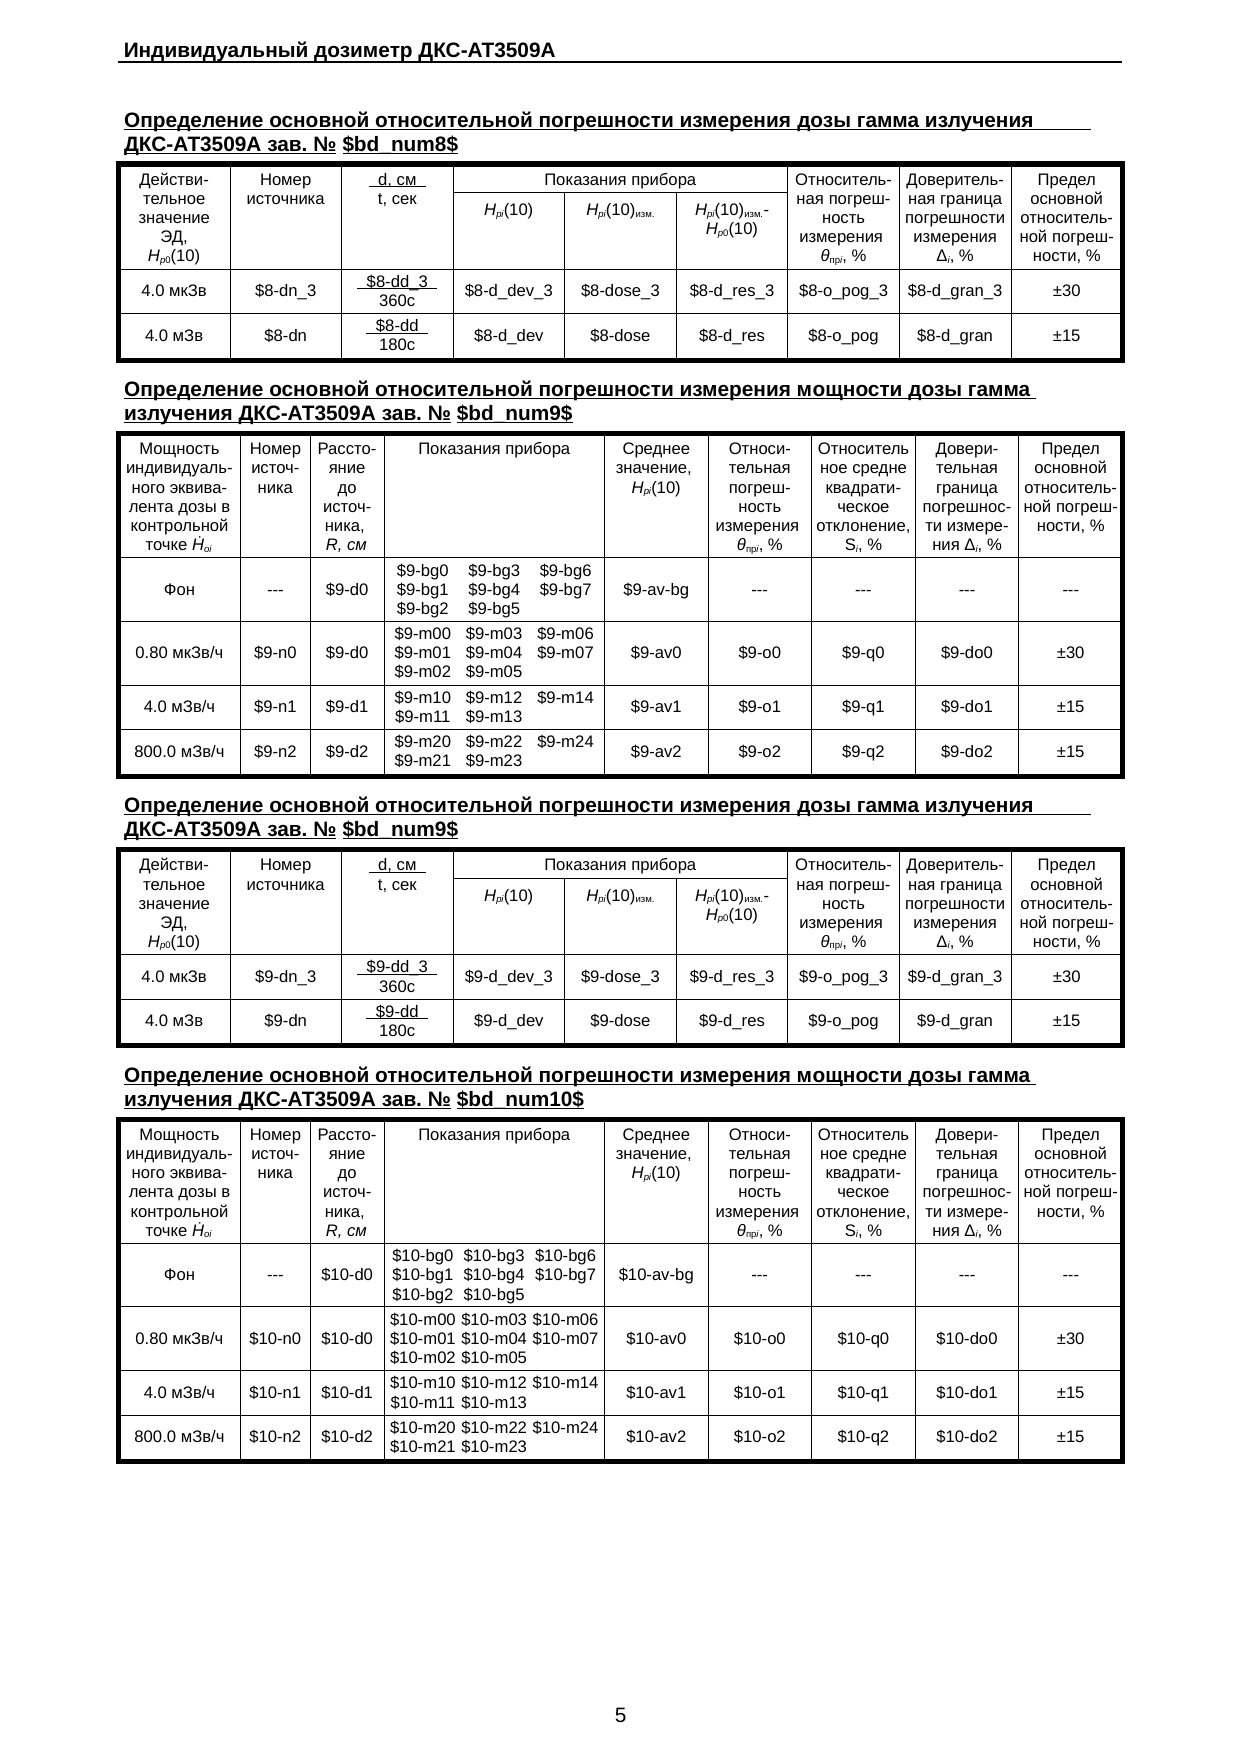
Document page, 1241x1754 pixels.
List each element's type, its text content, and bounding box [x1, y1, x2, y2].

table_cell $9-o0 [709, 622, 811, 684]
table_header Определение основной относительной погрешности измерения дозы гамма излучения ДКС-АТ3509A зав. № $bd_num9$ [118, 779, 1122, 847]
table_cell Фон [121, 558, 240, 621]
table_cell 800.0 мЗв/ч [121, 730, 240, 773]
table_cell $10-d2 [311, 1416, 384, 1459]
table_cell --- [916, 1244, 1018, 1306]
table_cell Показания прибора [454, 852, 787, 877]
table_cell $9-m10 $9-m11 $9-m12 $9-m13 $9-m14 [385, 686, 604, 729]
table_cell $10-av1 [605, 1371, 708, 1414]
table_cell Номер источника [231, 852, 341, 954]
table_cell 4.0 мЗв [121, 314, 230, 357]
table_cell 0.80 мкЗв/ч [121, 622, 240, 684]
table_cell ±15 [1019, 1371, 1120, 1414]
table_cell $10-d1 [311, 1371, 384, 1414]
table_header Определение основной относительной погрешности измерения мощности дозы гамма излучения ДКС-АТ3509A зав. № $bd_num9$ [118, 363, 1122, 431]
table_cell Предел основной относитель-ной погреш-ности, % [1019, 436, 1120, 557]
table_cell Показания прибора [385, 436, 604, 557]
table_cell ±30 [1012, 955, 1120, 998]
table_cell $10-av-bg [605, 1244, 708, 1306]
table_cell $9-d_res [677, 1000, 787, 1043]
table_cell $10-av0 [605, 1307, 708, 1370]
table_cell $9-dn [231, 1000, 341, 1043]
table_cell $8-dd 180c [342, 314, 453, 357]
table_cell $9-q2 [812, 730, 915, 773]
table_cell Относи-тельная погреш-ность измерения θпрi, % [709, 436, 811, 557]
table_header Определение основной относительной погрешности измерения дозы гамма излучения ДКС-АТ3509A зав. № $bd_num8$ [118, 93, 1122, 161]
table_cell $10-m10 $10-m11 $10-m12 $10-m13 $10-m14 [385, 1371, 604, 1414]
table_cell Рассто-яние до источ-ника, R, см [311, 436, 384, 557]
table_cell Номер источ-ника [241, 436, 310, 557]
table_cell --- [709, 558, 811, 621]
table_cell Действи-тельное значение ЭД, Hp0(10) [121, 167, 230, 268]
table_cell Hpi(10)изм.-Hp0(10) [677, 193, 787, 268]
table_cell $8-dd_3 360c [342, 270, 453, 313]
table_cell --- [812, 558, 915, 621]
table_cell $9-m00 $9-m01 $9-m02 $9-m03 $9-m04 $9-m05 $9-m06 $9-m07 [385, 622, 604, 684]
table_cell $9-m20 $9-m21 $9-m22 $9-m23 $9-m24 [385, 730, 604, 773]
table_cell Относи-тельная погреш-ность измерения θпрi, % [709, 1122, 811, 1243]
table_cell --- [1019, 558, 1120, 621]
table_cell $9-o1 [709, 686, 811, 729]
table_cell Предел основной относитель-ной погреш-ности, % [1012, 167, 1120, 268]
table_cell $9-d_dev [454, 1000, 564, 1043]
table_cell 4.0 мЗв/ч [121, 1371, 240, 1414]
table_cell Относительное средне квадрати-ческое отклонение, Si, % [812, 1122, 915, 1243]
table_cell Мощность индивидуаль-ного эквива-лента дозы в контрольной точке Ḣoi [121, 436, 240, 557]
table_cell $9-av2 [605, 730, 708, 773]
table_cell Относитель-ная погреш-ность измерения θпрi, % [788, 852, 899, 954]
table_cell 4.0 мЗв/ч [121, 686, 240, 729]
table_cell $10-do1 [916, 1371, 1018, 1414]
table_cell --- [241, 1244, 310, 1306]
table_cell $10-o2 [709, 1416, 811, 1459]
table_cell Показания прибора [454, 167, 787, 192]
table_cell $9-d0 [311, 558, 384, 621]
table_cell $8-dn_3 [231, 270, 341, 313]
table_cell $8-d_gran [900, 314, 1011, 357]
table_cell Среднее значение, Hpi(10) [605, 1122, 708, 1243]
table_cell $10-do0 [916, 1307, 1018, 1370]
table_cell $10-d0 [311, 1307, 384, 1370]
table_cell 800.0 мЗв/ч [121, 1416, 240, 1459]
table_cell $9-do1 [916, 686, 1018, 729]
table_cell $10-m20 $10-m21 $10-m22 $10-m23 $10-m24 [385, 1416, 604, 1459]
table_cell Hpi(10) [454, 193, 564, 268]
table_cell $9-n2 [241, 730, 310, 773]
table_cell --- [812, 1244, 915, 1306]
table_cell $8-dose [565, 314, 676, 357]
table_cell $10-o0 [709, 1307, 811, 1370]
table_cell ±15 [1019, 686, 1120, 729]
table_cell $9-n1 [241, 686, 310, 729]
table_cell $8-d_res_3 [677, 270, 787, 313]
table_cell $9-d0 [311, 622, 384, 684]
table_cell $8-d_gran_3 [900, 270, 1011, 313]
table_header Определение основной относительной погрешности измерения мощности дозы гамма излучения ДКС-АТ3509A зав. № $bd_num10$ [118, 1048, 1122, 1117]
table_cell 4.0 мкЗв [121, 270, 230, 313]
table_cell ±15 [1012, 1000, 1120, 1043]
table_cell $8-o_pog [788, 314, 899, 357]
table_cell Hpi(10)изм. [565, 193, 676, 268]
table_cell $10-n0 [241, 1307, 310, 1370]
table_cell ±30 [1019, 622, 1120, 684]
table_cell ±15 [1019, 1416, 1120, 1459]
table_cell Довери-тельная граница погрешнос-ти измере-ния Δi, % [916, 1122, 1018, 1243]
table_cell $10-o1 [709, 1371, 811, 1414]
table_cell $9-q1 [812, 686, 915, 729]
table_cell 0.80 мкЗв/ч [121, 1307, 240, 1370]
table_cell $8-dose_3 [565, 270, 676, 313]
table_cell ±15 [1012, 314, 1120, 357]
table_cell $9-av0 [605, 622, 708, 684]
table_cell $9-o2 [709, 730, 811, 773]
table_cell Показания прибора [385, 1122, 604, 1243]
table_cell Фон [121, 1244, 240, 1306]
table_cell $9-dose_3 [565, 955, 676, 998]
table_cell Предел основной относитель-ной погреш-ности, % [1012, 852, 1120, 954]
table_cell ±30 [1012, 270, 1120, 313]
table_cell $9-d_dev_3 [454, 955, 564, 998]
table_cell $10-q1 [812, 1371, 915, 1414]
table_cell d, см t, сек [342, 167, 453, 268]
table_cell Hpi(10)изм. [565, 879, 676, 954]
table_cell $10-av2 [605, 1416, 708, 1459]
table_cell $10-m00 $10-m01 $10-m02 $10-m03 $10-m04 $10-m05 $10-m06 $10-m07 [385, 1307, 604, 1370]
table_cell $9-bg0 $9-bg1 $9-bg2 $9-bg3 $9-bg4 $9-bg5 $9-bg6 $9-bg7 [385, 558, 604, 621]
table_cell Предел основной относитель-ной погреш-ности, % [1019, 1122, 1120, 1243]
table_cell $8-dn [231, 314, 341, 357]
table_cell $9-d1 [311, 686, 384, 729]
table_cell $8-d_dev_3 [454, 270, 564, 313]
table_cell Относительное средне квадрати-ческое отклонение, Si, % [812, 436, 915, 557]
table_cell $9-dd 180c [342, 1000, 453, 1043]
table_cell $9-do0 [916, 622, 1018, 684]
table_cell Мощность индивидуаль-ного эквива-лента дозы в контрольной точке Ḣoi [121, 1122, 240, 1243]
table_cell 4.0 мЗв [121, 1000, 230, 1043]
table_cell $8-d_res [677, 314, 787, 357]
table_cell $9-dn_3 [231, 955, 341, 998]
table_cell 4.0 мкЗв [121, 955, 230, 998]
table_cell Доверитель-ная граница погрешности измерения Δi, % [900, 167, 1011, 268]
table_cell Рассто-яние до источ-ника, R, см [311, 1122, 384, 1243]
table_cell Номер источника [231, 167, 341, 268]
table_cell --- [241, 558, 310, 621]
table_cell $10-q2 [812, 1416, 915, 1459]
table_cell Среднее значение, Hpi(10) [605, 436, 708, 557]
table_cell $9-d_gran_3 [900, 955, 1011, 998]
table_cell Hpi(10) [454, 879, 564, 954]
table_cell $10-q0 [812, 1307, 915, 1370]
table_cell $8-o_pog_3 [788, 270, 899, 313]
table_cell Hpi(10)изм.-Hp0(10) [677, 879, 787, 954]
table_cell d, см t, сек [342, 852, 453, 954]
table_cell $10-n1 [241, 1371, 310, 1414]
table_cell --- [916, 558, 1018, 621]
table_cell $9-o_pog_3 [788, 955, 899, 998]
table_cell --- [1019, 1244, 1120, 1306]
table_cell $9-av-bg [605, 558, 708, 621]
table_cell $9-av1 [605, 686, 708, 729]
table_cell $9-q0 [812, 622, 915, 684]
table_cell $9-dd_3 360c [342, 955, 453, 998]
table_cell ±30 [1019, 1307, 1120, 1370]
table_cell $9-d_res_3 [677, 955, 787, 998]
table_cell ±15 [1019, 730, 1120, 773]
table_cell $9-dose [565, 1000, 676, 1043]
table_cell --- [709, 1244, 811, 1306]
table_cell $9-n0 [241, 622, 310, 684]
table_cell $9-d2 [311, 730, 384, 773]
table_cell Довери-тельная граница погрешнос-ти измере-ния Δi, % [916, 436, 1018, 557]
table_cell Действи-тельное значение ЭД, Hp0(10) [121, 852, 230, 954]
table_cell $9-do2 [916, 730, 1018, 773]
table_cell $9-o_pog [788, 1000, 899, 1043]
table_cell $9-d_gran [900, 1000, 1011, 1043]
table_cell $10-d0 [311, 1244, 384, 1306]
table_cell $8-d_dev [454, 314, 564, 357]
table_cell $10-do2 [916, 1416, 1018, 1459]
table_cell Номер источ-ника [241, 1122, 310, 1243]
table_cell $10-n2 [241, 1416, 310, 1459]
table_cell $10-bg0 $10-bg1 $10-bg2 $10-bg3 $10-bg4 $10-bg5 $10-bg6 $10-bg7 [385, 1244, 604, 1306]
table_cell Относитель-ная погреш-ность измерения θпрi, % [788, 167, 899, 268]
table_cell Доверитель-ная граница погрешности измерения Δi, % [900, 852, 1011, 954]
